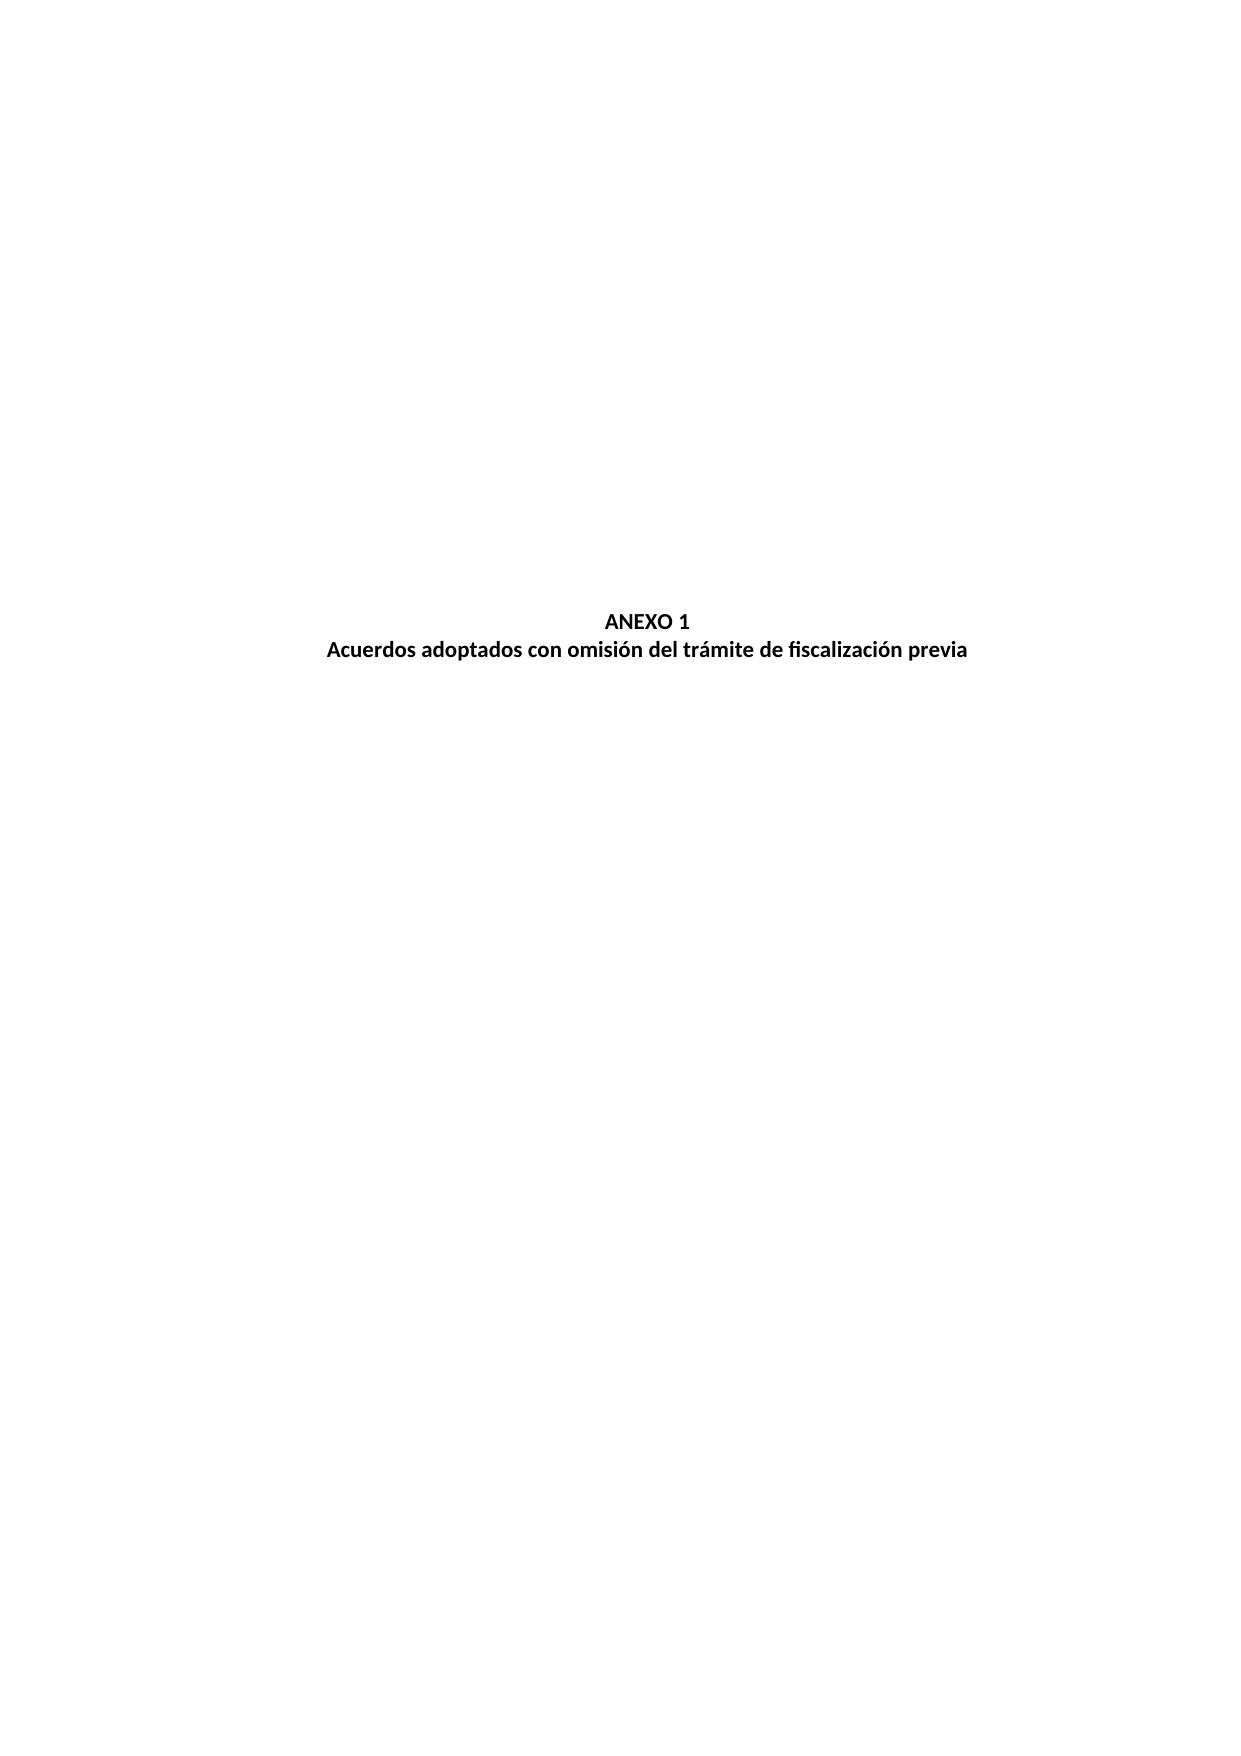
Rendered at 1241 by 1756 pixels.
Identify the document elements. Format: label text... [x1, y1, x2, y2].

text ANEXO 1 [231, 607, 1063, 635]
subtitle Acuerdos adoptados con omisión del trámite de fiscalización previa [231, 635, 1063, 663]
